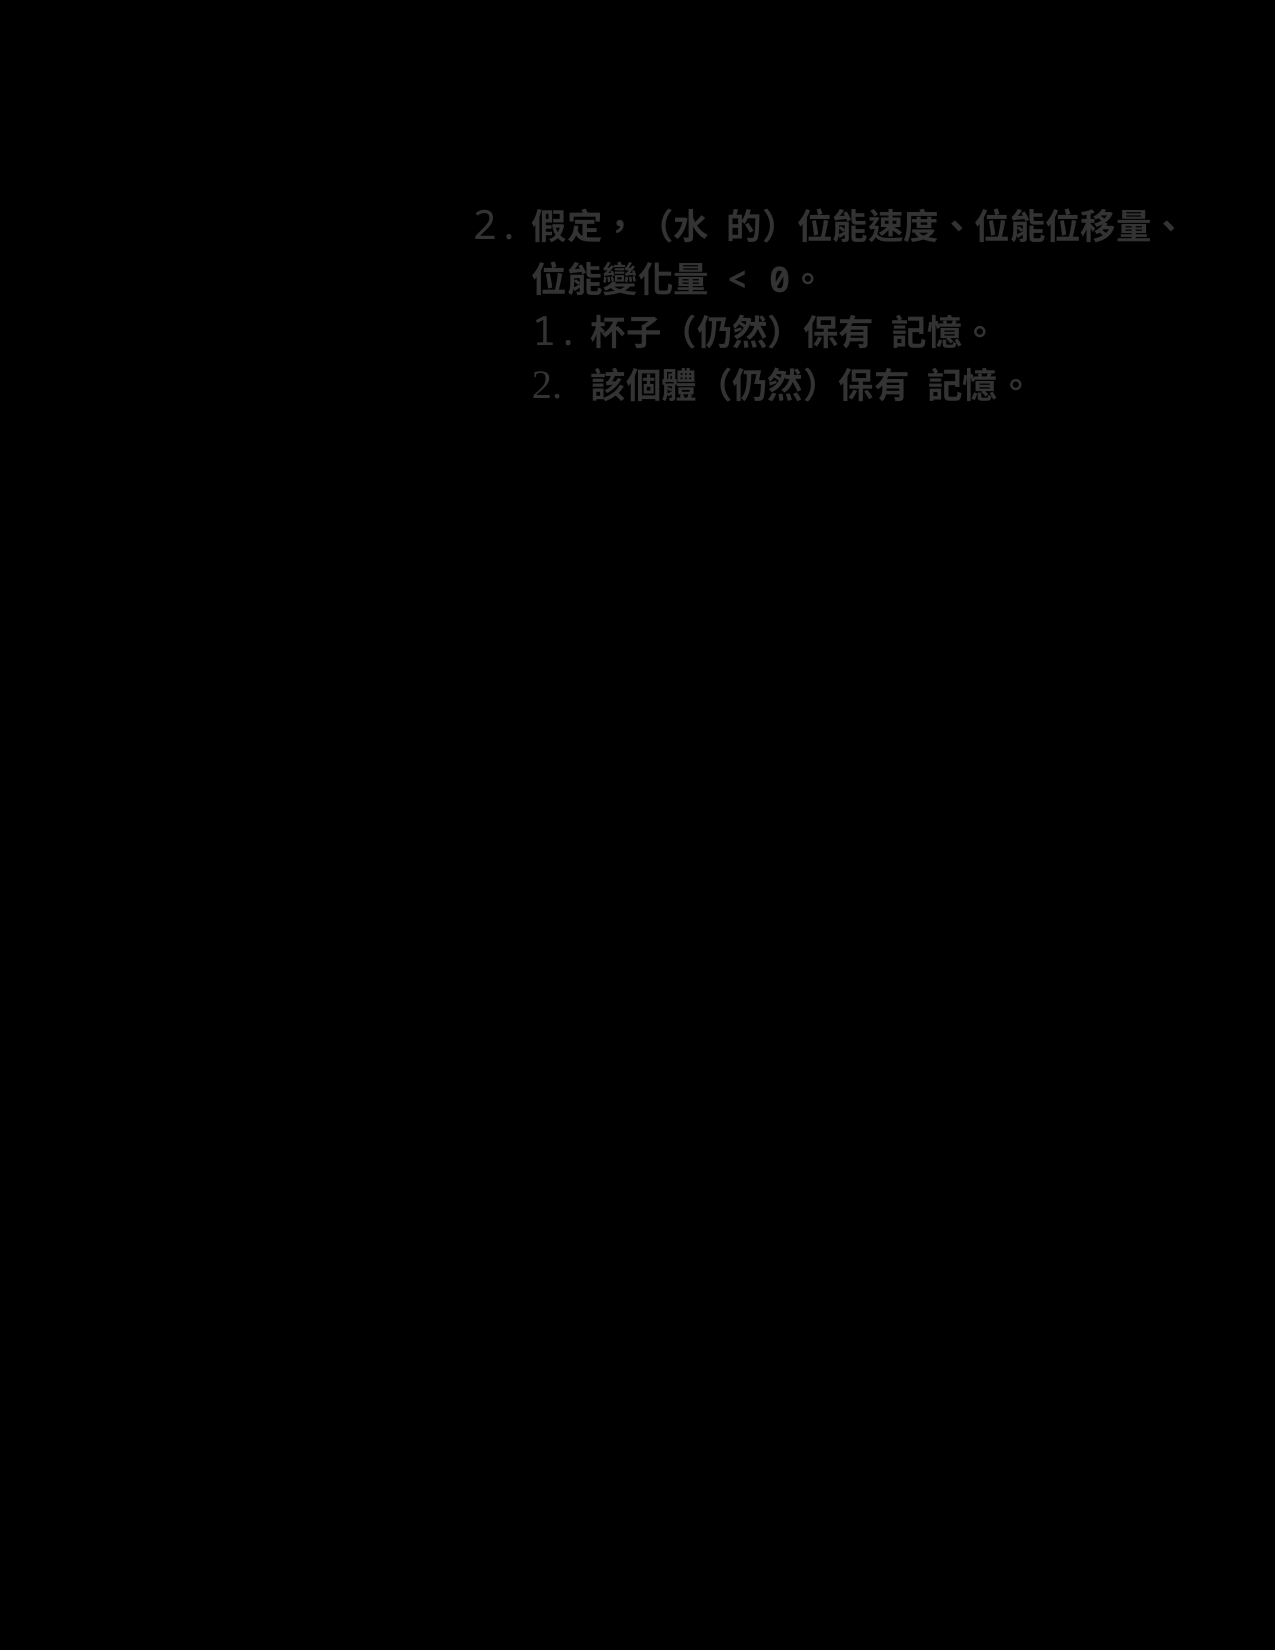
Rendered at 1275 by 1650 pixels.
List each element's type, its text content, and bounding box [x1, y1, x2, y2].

list 該個體（仍然）保有 記憶。 [532, 357, 1157, 409]
list 假定，（水 的）位能速度、位能位移量、位能變化量 < 0。 [472, 196, 1157, 302]
list 杯子（仍然）保有 記憶。 [532, 302, 1157, 357]
